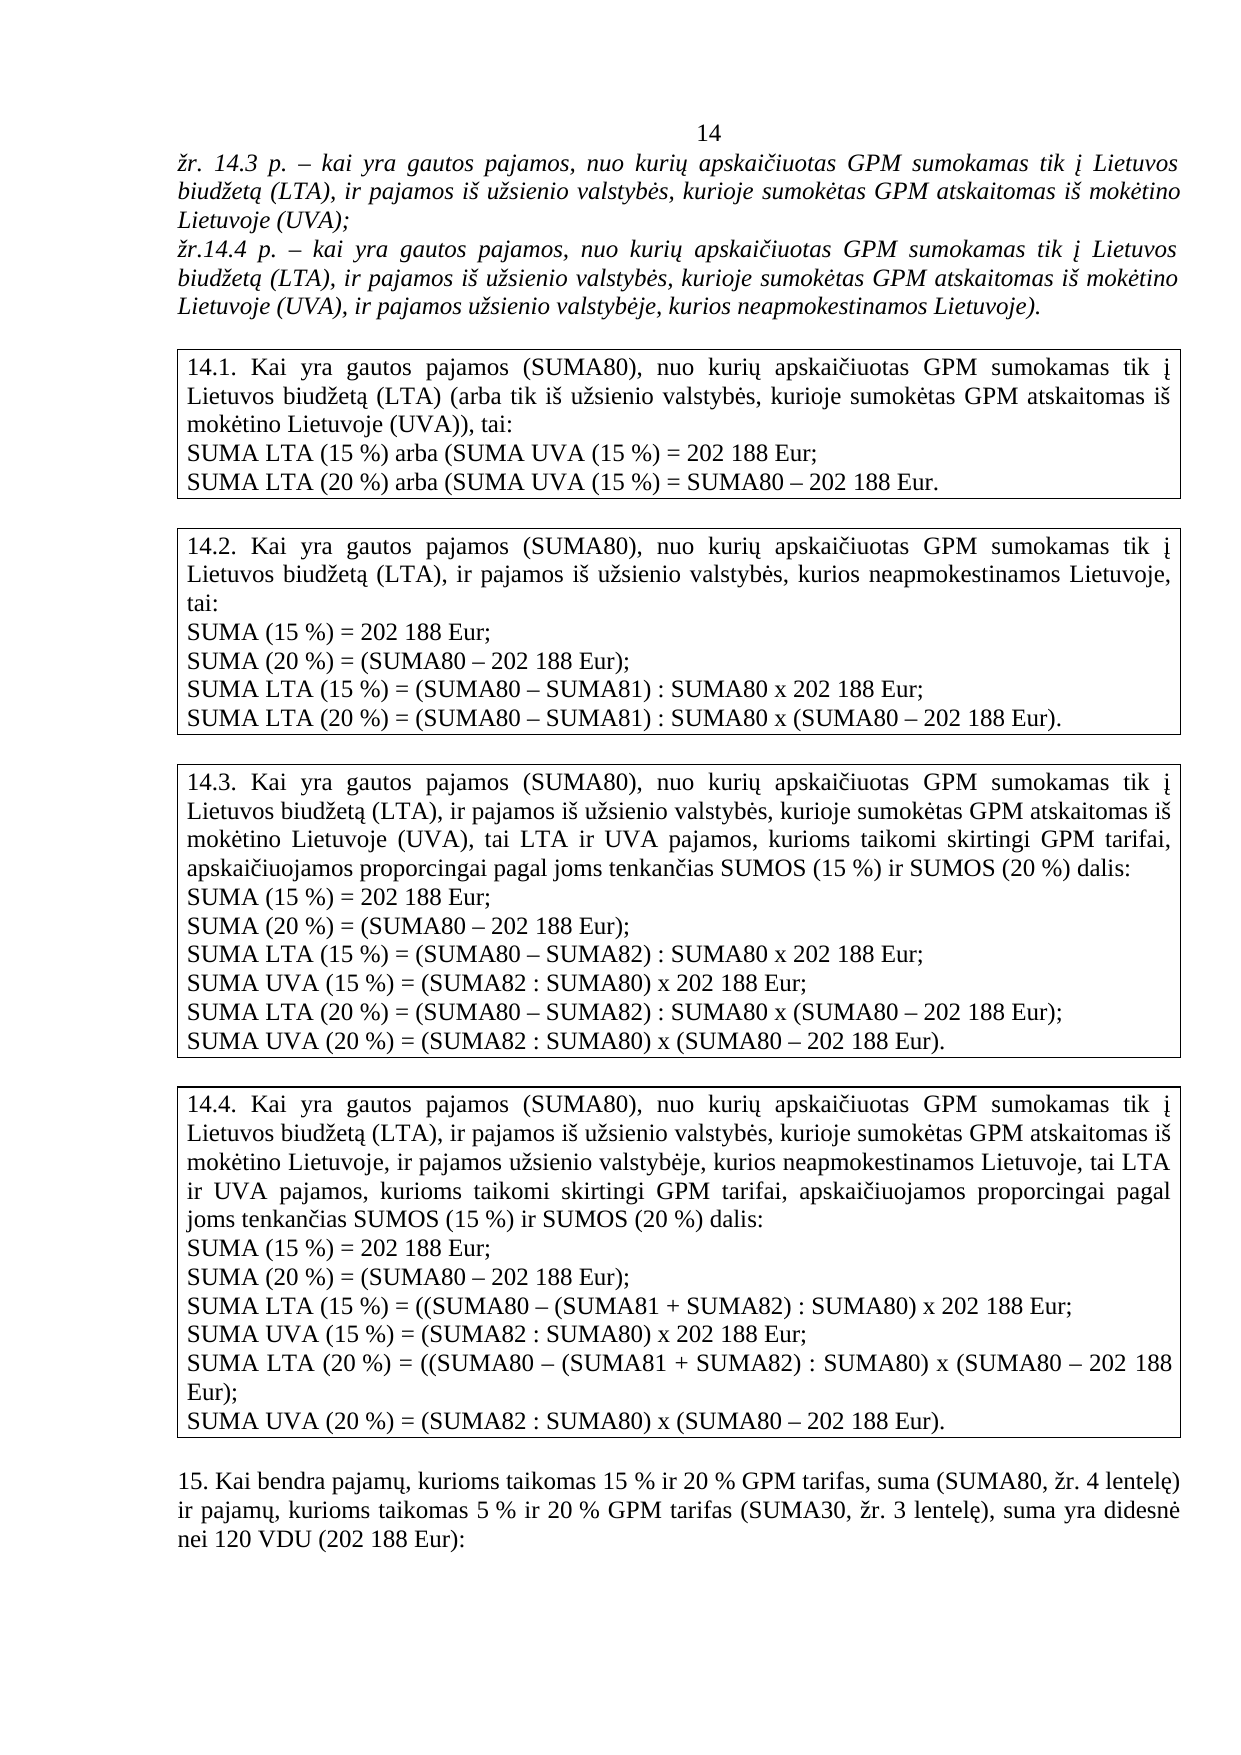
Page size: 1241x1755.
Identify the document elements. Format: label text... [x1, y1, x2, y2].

text SUMA LTA (15 %) = (SUMA80 – SUMA82) : SUMA80 x 202 188 Eur; [178, 936, 1180, 965]
text 14.1. Kai yra gautos pajamos (SUMA80), nuo kurių apskaičiuotas GPM sumokamas tik į Lietuvos biudžetą (LTA) (arba tik iš užsienio valstybės, kurioje sumokėtas GPM atskaitomas iš mokėtino Lietuvoje (UVA)), tai: [178, 350, 1180, 435]
text SUMA (20 %) = (SUMA80 – 202 188 Eur); [178, 908, 1180, 936]
text SUMA (15 %) = 202 188 Eur; [178, 1230, 1180, 1259]
text 14.2. Kai yra gautos pajamos (SUMA80), nuo kurių apskaičiuotas GPM sumokamas tik į Lietuvos biudžetą (LTA), ir pajamos iš užsienio valstybės, kurios neapmokestinamos Lietuvoje, tai: [178, 529, 1180, 614]
text 15. Kai bendra pajamų, kurioms taikomas 15 % ir 20 % GPM tarifas, suma (SUMA80, žr. 4 lentelę) ir pajamų, kurioms taikomas 5 % ir 20 % GPM tarifas (SUMA30, žr. 3 lentelę), suma yra didesnė nei 120 VDU (202 188 Eur): [177, 1466, 1181, 1553]
text SUMA LTA (15 %) = ((SUMA80 – (SUMA81 + SUMA82) : SUMA80) x 202 188 Eur; [178, 1288, 1180, 1316]
text žr.14.4 p. – kai yra gautos pajamos, nuo kurių apskaičiuotas GPM sumokamas tik į Lietuvos biudžetą (LTA), ir pajamos iš užsienio valstybės, kurioje sumokėtas GPM atskaitomas iš mokėtino Lietuvoje (UVA), ir pajamos užsienio valstybėje, kurios neapmokestinamos Lietuvoje). [177, 234, 1181, 320]
text žr. 14.3 p. – kai yra gautos pajamos, nuo kurių apskaičiuotas GPM sumokamas tik į Lietuvos biudžetą (LTA), ir pajamos iš užsienio valstybės, kurioje sumokėtas GPM atskaitomas iš mokėtino Lietuvoje (UVA); [177, 148, 1181, 234]
text SUMA UVA (20 %) = (SUMA82 : SUMA80) x (SUMA80 – 202 188 Eur). [178, 1023, 1180, 1057]
text SUMA LTA (20 %) = (SUMA80 – SUMA81) : SUMA80 x (SUMA80 – 202 188 Eur). [178, 700, 1180, 734]
text SUMA UVA (15 %) = (SUMA82 : SUMA80) x 202 188 Eur; [178, 1316, 1180, 1345]
text SUMA (20 %) = (SUMA80 – 202 188 Eur); [178, 1259, 1180, 1288]
text SUMA (15 %) = 202 188 Eur; [178, 879, 1180, 908]
text SUMA LTA (20 %) = ((SUMA80 – (SUMA81 + SUMA82) : SUMA80) x (SUMA80 – 202 188 Eur); [178, 1345, 1180, 1403]
text 14.4. Kai yra gautos pajamos (SUMA80), nuo kurių apskaičiuotas GPM sumokamas tik į Lietuvos biudžetą (LTA), ir pajamos iš užsienio valstybės, kurioje sumokėtas GPM atskaitomas iš mokėtino Lietuvoje, ir pajamos užsienio valstybėje, kurios neapmokestinamos Lietuvoje, tai LTA ir UVA pajamos, kurioms taikomi skirtingi GPM tarifai, apskaičiuojamos proporcingai pagal joms tenkančias SUMOS (15 %) ir SUMOS (20 %) dalis: [178, 1088, 1180, 1230]
text 14.3. Kai yra gautos pajamos (SUMA80), nuo kurių apskaičiuotas GPM sumokamas tik į Lietuvos biudžetą (LTA), ir pajamos iš užsienio valstybės, kurioje sumokėtas GPM atskaitomas iš mokėtino Lietuvoje (UVA), tai LTA ir UVA pajamos, kurioms taikomi skirtingi GPM tarifai, apskaičiuojamos proporcingai pagal joms tenkančias SUMOS (15 %) ir SUMOS (20 %) dalis: [178, 765, 1180, 879]
text SUMA UVA (15 %) = (SUMA82 : SUMA80) x 202 188 Eur; [178, 965, 1180, 994]
text SUMA (20 %) = (SUMA80 – 202 188 Eur); [178, 643, 1180, 671]
text SUMA LTA (15 %) = (SUMA80 – SUMA81) : SUMA80 x 202 188 Eur; [178, 671, 1180, 700]
text SUMA LTA (20 %) arba (SUMA UVA (15 %) = SUMA80 – 202 188 Eur. [178, 464, 1180, 498]
text SUMA UVA (20 %) = (SUMA82 : SUMA80) x (SUMA80 – 202 188 Eur). [178, 1403, 1180, 1437]
text SUMA LTA (20 %) = (SUMA80 – SUMA82) : SUMA80 x (SUMA80 – 202 188 Eur); [178, 994, 1180, 1023]
text SUMA LTA (15 %) arba (SUMA UVA (15 %) = 202 188 Eur; [178, 435, 1180, 464]
text SUMA (15 %) = 202 188 Eur; [178, 614, 1180, 643]
